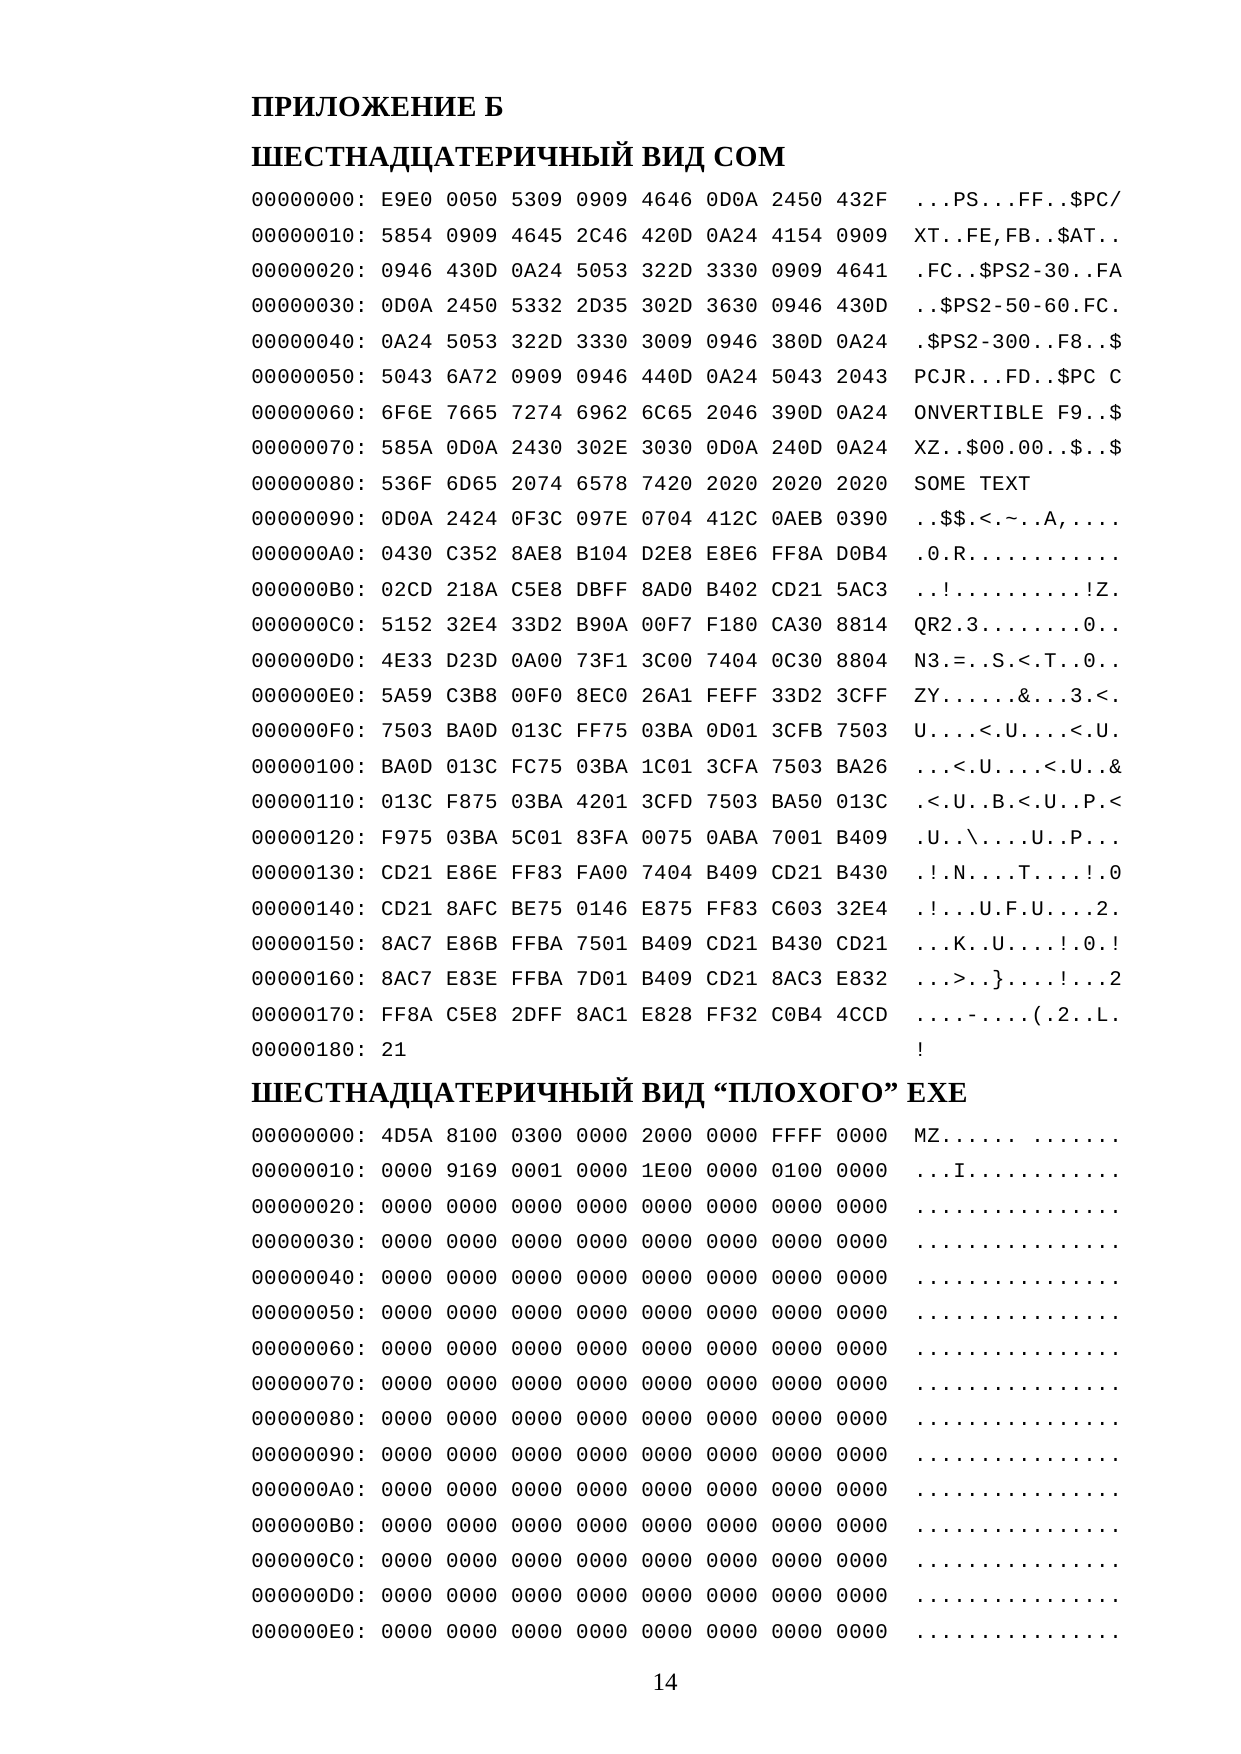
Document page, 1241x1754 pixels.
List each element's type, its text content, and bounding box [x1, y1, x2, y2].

text 000000d0: 0000 0000 0000 0000 0000 0000 0000 0000 ................ [177, 1585, 1152, 1609]
text 00000040: 0000 0000 0000 0000 0000 0000 0000 0000 ................ [177, 1267, 1152, 1290]
text 00000130: cd21 e86e ff83 fa00 7404 b409 cd21 b430 .!.n....t....!.0 [177, 862, 1152, 886]
text 00000060: 6f6e 7665 7274 6962 6c65 2046 390d 0a24 onvertible F9..$ [177, 402, 1152, 425]
text 00000100: ba0d 013c fc75 03ba 1c01 3cfa 7503 ba26 ...<.u....<.u..& [177, 756, 1152, 779]
text 00000070: 585a 0d0a 2430 302e 3030 0d0a 240d 0a24 XZ..$00.00..$..$ [177, 437, 1152, 461]
text 000000e0: 0000 0000 0000 0000 0000 0000 0000 0000 ................ [177, 1621, 1152, 1644]
text 00000140: cd21 8afc be75 0146 e875 ff83 c603 32e4 .!...u.F.u....2. [177, 898, 1152, 921]
text 00000000: e9e0 0050 5309 0909 4646 0d0a 2450 432f ...PS...FF..$PC/ [177, 189, 1152, 213]
text 00000060: 0000 0000 0000 0000 0000 0000 0000 0000 ................ [177, 1337, 1152, 1361]
text 000000a0: 0430 c352 8ae8 b104 d2e8 e8e6 ff8a d0b4 .0.R............ [177, 543, 1152, 567]
text 00000050: 0000 0000 0000 0000 0000 0000 0000 0000 ................ [177, 1302, 1152, 1326]
text Шестнадцатеричный вид COM [177, 139, 1152, 172]
text 00000080: 0000 0000 0000 0000 0000 0000 0000 0000 ................ [177, 1408, 1152, 1432]
text 00000160: 8ac7 e83e ffba 7d01 b409 cd21 8ac3 e832 ...>..}....!...2 [177, 968, 1152, 992]
text Шестнадцатеричный вид “плохого” exe [177, 1075, 1152, 1108]
text 000000d0: 4e33 d23d 0a00 73f1 3c00 7404 0c30 8804 N3.=..s.<.t..0.. [177, 650, 1152, 673]
text 000000f0: 7503 ba0d 013c ff75 03ba 0d01 3cfb 7503 u....<.u....<.u. [177, 721, 1152, 744]
text 000000c0: 0000 0000 0000 0000 0000 0000 0000 0000 ................ [177, 1550, 1152, 1574]
text 00000010: 0000 9169 0001 0000 1e00 0000 0100 0000 ...i............ [177, 1160, 1152, 1184]
text 00000080: 536f 6d65 2074 6578 7420 2020 2020 2020 Some text [177, 473, 1152, 496]
text 00000010: 5854 0909 4645 2c46 420d 0a24 4154 0909 XT..FE,FB..$AT.. [177, 225, 1152, 248]
text 00000150: 8ac7 e86b ffba 7501 b409 cd21 b430 cd21 ...k..u....!.0.! [177, 933, 1152, 957]
text 00000000: 4d5a 8100 0300 0000 2000 0000 ffff 0000 MZ...... ....... [177, 1125, 1152, 1149]
text 00000020: 0946 430d 0a24 5053 322d 3330 0909 4641 .FC..$PS2-30..FA [177, 260, 1152, 284]
text 00000110: 013c f875 03ba 4201 3cfd 7503 ba50 013c .<.u..B.<.u..P.< [177, 791, 1152, 815]
text 00000030: 0d0a 2450 5332 2d35 302d 3630 0946 430d ..$PS2-50-60.FC. [177, 296, 1152, 319]
text 00000020: 0000 0000 0000 0000 0000 0000 0000 0000 ................ [177, 1196, 1152, 1219]
text 000000a0: 0000 0000 0000 0000 0000 0000 0000 0000 ................ [177, 1479, 1152, 1503]
text 00000120: f975 03ba 5c01 83fa 0075 0aba 7001 b409 .u..\....u..p... [177, 827, 1152, 850]
text 000000e0: 5a59 c3b8 00f0 8ec0 26a1 feff 33d2 3cff ZY......&...3.<. [177, 685, 1152, 709]
text 00000090: 0000 0000 0000 0000 0000 0000 0000 0000 ................ [177, 1444, 1152, 1467]
text 00000050: 5043 6a72 0909 0946 440d 0a24 5043 2043 PCjr...FD..$PC C [177, 366, 1152, 390]
text 000000c0: 5152 32e4 33d2 b90a 00f7 f180 ca30 8814 QR2.3........0.. [177, 614, 1152, 638]
text 00000070: 0000 0000 0000 0000 0000 0000 0000 0000 ................ [177, 1373, 1152, 1397]
text 000000b0: 0000 0000 0000 0000 0000 0000 0000 0000 ................ [177, 1514, 1152, 1538]
text 00000040: 0a24 5053 322d 3330 3009 0946 380d 0a24 .$PS2-300..F8..$ [177, 331, 1152, 354]
text 00000170: ff8a c5e8 2dff 8ac1 e828 ff32 c0b4 4ccd ....-....(.2..L. [177, 1004, 1152, 1027]
text 000000b0: 02cd 218a c5e8 dbff 8ad0 b402 cd21 5ac3 ..!..........!Z. [177, 579, 1152, 602]
text 00000030: 0000 0000 0000 0000 0000 0000 0000 0000 ................ [177, 1231, 1152, 1255]
text 00000180: 21 ! [177, 1039, 1152, 1063]
text Приложение Б [177, 89, 1152, 122]
text 00000090: 0d0a 2424 0f3c 097e 0704 412c 0aeb 0390 ..$$.<.~..A,.... [177, 508, 1152, 532]
